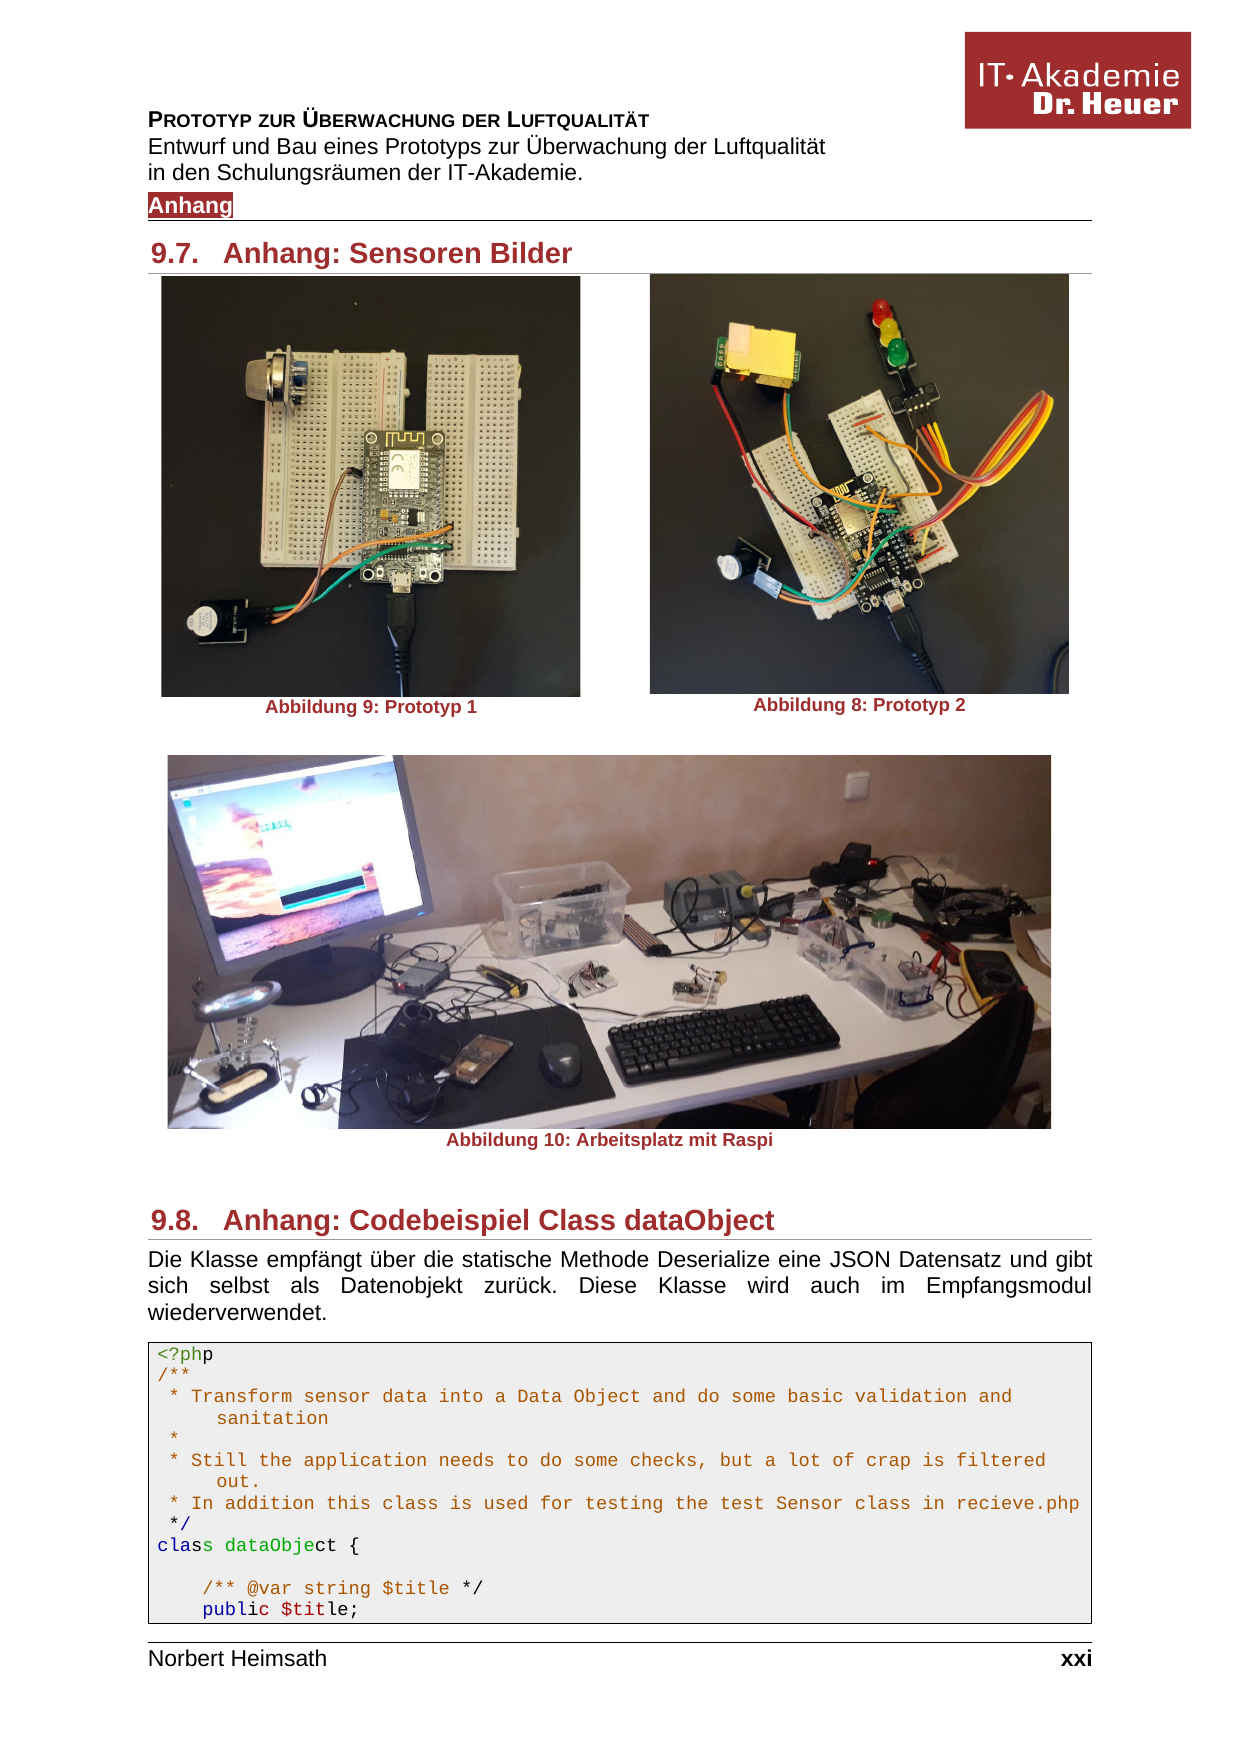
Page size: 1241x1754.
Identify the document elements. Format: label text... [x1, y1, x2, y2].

list class dataObject { [149, 1533, 1091, 1554]
text Abbildung 10: Arbeitsplatz mit Raspi [167, 1129, 1051, 1150]
list * In addition this class is used for testing the test Sensor class in recieve.php [149, 1490, 1091, 1512]
subtitle Anhang: Codebeispiel Class dataObject [148, 1200, 1092, 1239]
list /** [149, 1363, 1091, 1384]
subtitle Anhang: Sensoren Bilder [148, 233, 1092, 273]
picture [649, 274, 1069, 694]
picture [161, 276, 581, 697]
picture [167, 755, 1052, 1129]
text Die Klasse empfängt über die statische Methode Deserialize eine JSON Datensatz und gibt sich selbst als Datenobjekt zurück. Diese Klasse wird auch im Empfangsmodul wiederverwendet. [148, 1246, 1092, 1325]
list * [149, 1427, 1091, 1448]
list * Transform sensor data into a Data Object and do some basic validation and sanitation [149, 1384, 1091, 1427]
list <?php [149, 1343, 1091, 1363]
list * Still the application needs to do some checks, but a lot of crap is filtered out. [149, 1448, 1091, 1490]
list */ [149, 1512, 1091, 1533]
text Abbildung 8: Prototyp 2 [650, 694, 1069, 715]
list /** @var string $title */ [149, 1575, 1091, 1597]
list public $title; [149, 1597, 1091, 1623]
text Abbildung 9: Prototyp 1 [161, 697, 581, 718]
